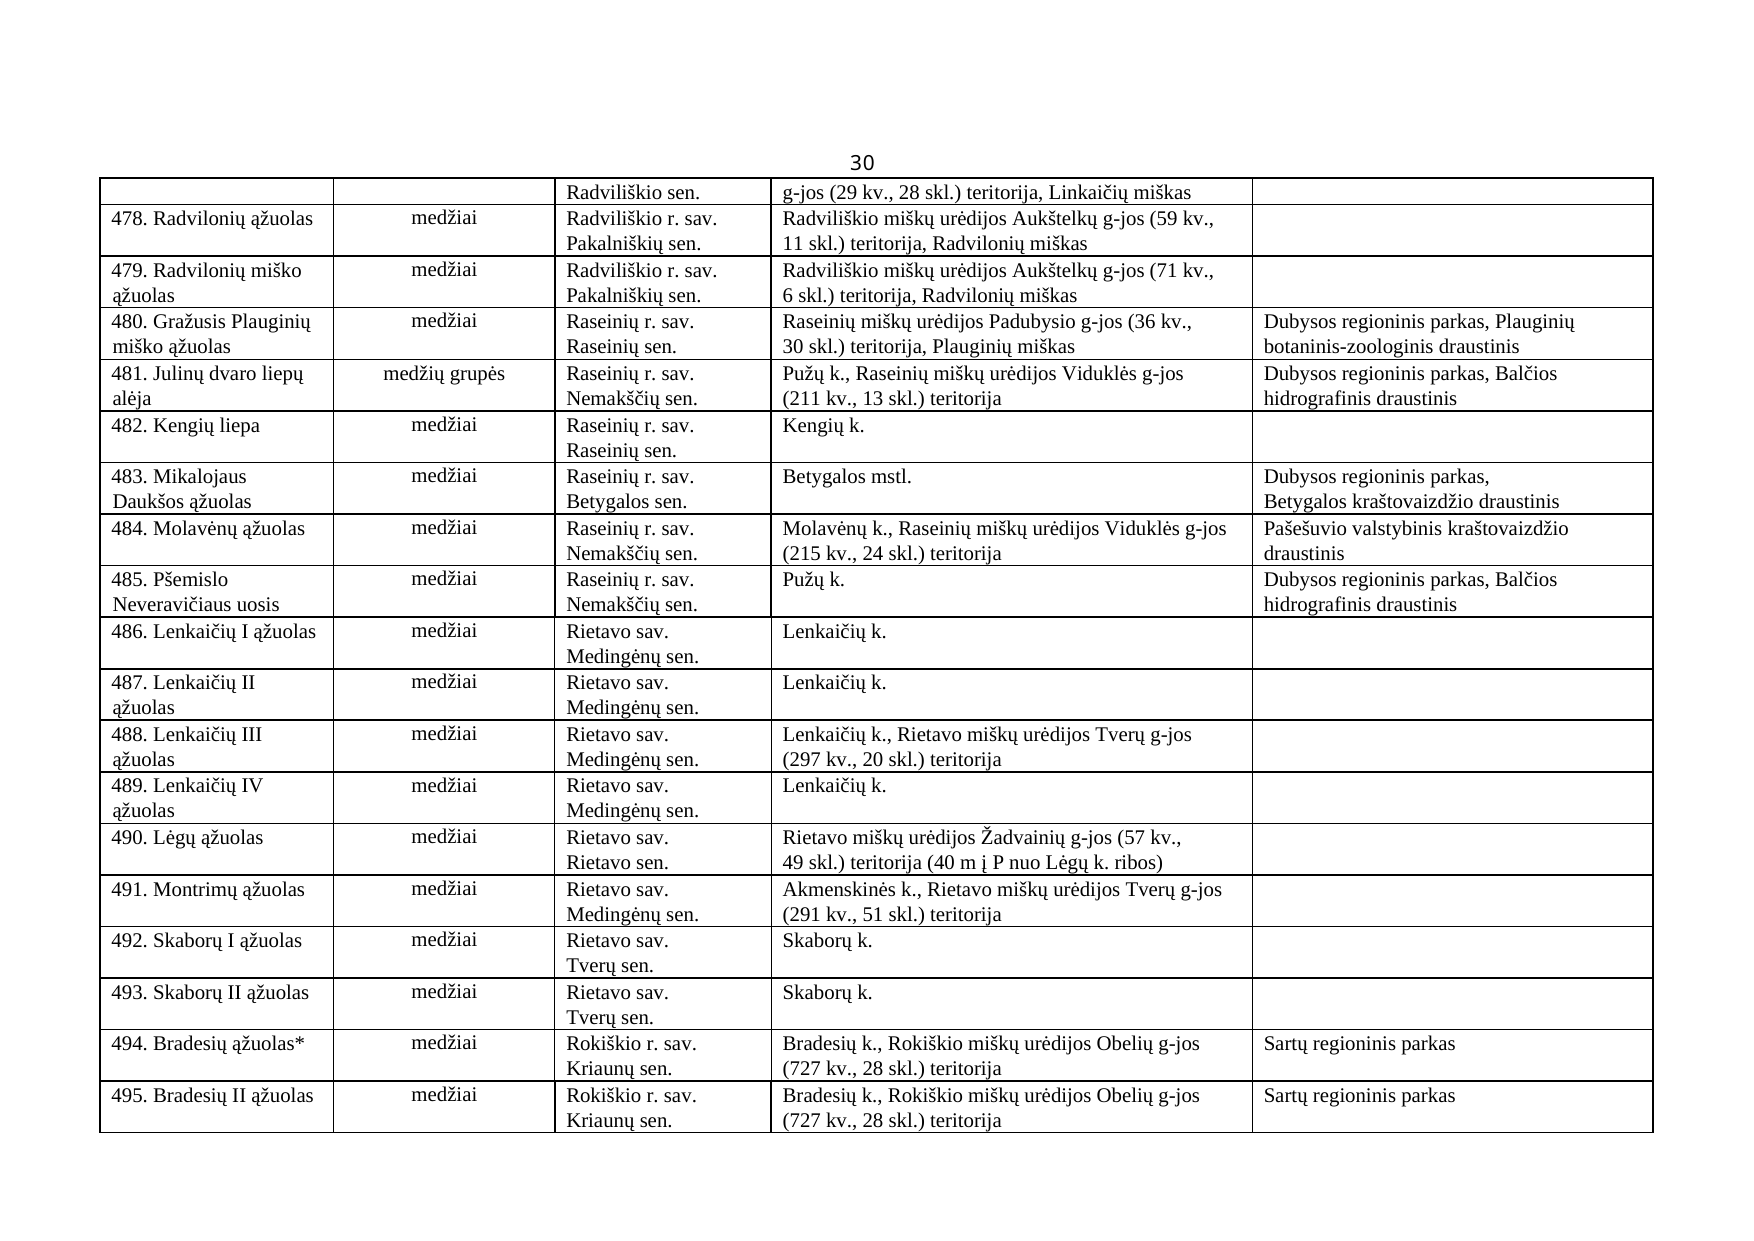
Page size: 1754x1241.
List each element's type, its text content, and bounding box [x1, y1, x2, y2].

table_cell Rietavo sav. Medingėnų sen. [555, 721, 771, 771]
table_cell [1253, 979, 1652, 1029]
table_cell [334, 179, 554, 204]
table_cell medžiai [334, 463, 554, 513]
table_cell 480. Gražusis Plauginių miško ąžuolas [101, 308, 333, 358]
table_cell Raseinių r. sav. Betygalos sen. [556, 463, 770, 513]
table_cell Rietavo sav. Medingėnų sen. [555, 670, 771, 719]
table_cell medžiai [334, 876, 554, 926]
table_cell 489. Lenkaičių IV ąžuolas [101, 773, 333, 822]
table_cell [1253, 412, 1652, 462]
table_cell 488. Lenkaičių III ąžuolas [101, 721, 333, 771]
table_cell 482. Kengių liepa [101, 412, 333, 462]
table_cell [1253, 876, 1652, 926]
table_cell medžių grupės [334, 360, 554, 410]
table_cell medžiai [334, 566, 554, 616]
table_cell medžiai [334, 205, 554, 255]
table_cell Raseinių miškų urėdijos Padubysio g-jos (36 kv., 30 skl.) teritorija, Plauginių miškas [772, 308, 1252, 358]
table_cell Rietavo sav. Medingėnų sen. [555, 618, 771, 668]
table_cell Pužų k., Raseinių miškų urėdijos Viduklės g-jos (211 kv., 13 skl.) teritorija [772, 360, 1252, 410]
table_cell Lenkaičių k. [772, 618, 1252, 668]
table_cell medžiai [334, 670, 554, 719]
table_cell medžiai [334, 618, 554, 668]
table_cell Lenkaičių k. [772, 773, 1252, 822]
table_cell Raseinių r. sav. Raseinių sen. [556, 412, 770, 462]
table_cell Radviliškio miškų urėdijos Aukštelkų g-jos (59 kv., 11 skl.) teritorija, Radvilonių miškas [772, 205, 1252, 255]
table_cell medžiai [334, 927, 554, 977]
table_cell 478. Radvilonių ąžuolas [101, 205, 333, 255]
table_cell Rietavo miškų urėdijos Žadvainių g-jos (57 kv., 49 skl.) teritorija (40 m į P nuo Lėgų k. ribos) [772, 824, 1252, 874]
table_cell 479. Radvilonių miško ąžuolas [101, 257, 333, 307]
table_cell 495. Bradesių II ąžuolas [101, 1082, 333, 1132]
table_cell Raseinių r. sav. Nemakščių sen. [556, 515, 770, 565]
table_cell Molavėnų k., Raseinių miškų urėdijos Viduklės g-jos (215 kv., 24 skl.) teritorija [772, 515, 1252, 565]
table_cell Rietavo sav. Rietavo sen. [555, 824, 771, 874]
table_cell Akmenskinės k., Rietavo miškų urėdijos Tverų g-jos (291 kv., 51 skl.) teritorija [772, 876, 1252, 926]
table_cell Sartų regioninis parkas [1253, 1030, 1652, 1080]
table_cell 491. Montrimų ąžuolas [101, 876, 333, 926]
table_cell medžiai [334, 257, 554, 307]
table_cell 494. Bradesių ąžuolas* [101, 1030, 333, 1080]
table_cell Rietavo sav. Medingėnų sen. [555, 773, 771, 822]
table_cell [101, 179, 333, 204]
table_cell Radviliškio r. sav. Pakalniškių sen. [556, 205, 770, 255]
table_cell Pašešuvio valstybinis kraštovaizdžio draustinis [1253, 515, 1652, 565]
table_cell Rietavo sav. Tverų sen. [555, 979, 771, 1029]
table_cell [1253, 927, 1652, 977]
table_cell Lenkaičių k. [772, 670, 1252, 719]
table_cell Raseinių r. sav. Raseinių sen. [556, 308, 770, 358]
table_cell 490. Lėgų ąžuolas [101, 824, 333, 874]
table_cell Raseinių r. sav. Nemakščių sen. [556, 360, 770, 410]
table_cell medžiai [334, 721, 554, 771]
table_cell Skaborų k. [772, 979, 1252, 1029]
table_cell g-jos (29 kv., 28 skl.) teritorija, Linkaičių miškas [772, 179, 1252, 204]
table_cell Raseinių r. sav. Nemakščių sen. [556, 566, 770, 616]
table_cell [1253, 618, 1652, 668]
table_cell Bradesių k., Rokiškio miškų urėdijos Obelių g-jos (727 kv., 28 skl.) teritorija [772, 1082, 1252, 1132]
table_cell Radviliškio sen. [556, 179, 770, 204]
table_cell [1253, 257, 1652, 307]
table_cell medžiai [334, 1082, 554, 1132]
table_cell 485. Pšemislo Neveravičiaus uosis [101, 566, 333, 616]
table_cell Rietavo sav. Medingėnų sen. [555, 876, 771, 926]
table_cell Skaborų k. [772, 927, 1252, 977]
table_cell [1253, 179, 1652, 204]
table_cell medžiai [334, 412, 554, 462]
table_cell Pužų k. [772, 566, 1252, 616]
table_cell 484. Molavėnų ąžuolas [101, 515, 333, 565]
table_cell Sartų regioninis parkas [1253, 1082, 1652, 1132]
table_cell Rokiškio r. sav. Kriaunų sen. [555, 1030, 771, 1080]
table_cell medžiai [334, 979, 554, 1029]
table_cell Rietavo sav. Tverų sen. [555, 927, 771, 977]
table_cell Radviliškio miškų urėdijos Aukštelkų g-jos (71 kv., 6 skl.) teritorija, Radvilonių miškas [772, 257, 1252, 307]
table_cell [1253, 824, 1652, 874]
table_cell Dubysos regioninis parkas, Balčios hidrografinis draustinis [1253, 566, 1652, 616]
table_cell 493. Skaborų II ąžuolas [101, 979, 333, 1029]
table_cell 486. Lenkaičių I ąžuolas [101, 618, 333, 668]
table_cell 492. Skaborų I ąžuolas [101, 927, 333, 977]
table_cell [1253, 721, 1652, 771]
table_cell medžiai [334, 824, 554, 874]
table_cell 487. Lenkaičių II ąžuolas [101, 670, 333, 719]
table_cell 481. Julinų dvaro liepų alėja [101, 360, 333, 410]
table_cell Dubysos regioninis parkas, Plauginių botaninis-zoologinis draustinis [1253, 308, 1652, 358]
table_cell [1253, 670, 1652, 719]
table_cell Rokiškio r. sav. Kriaunų sen. [556, 1082, 770, 1132]
table_cell Dubysos regioninis parkas, Balčios hidrografinis draustinis [1253, 360, 1652, 410]
table_cell 483. Mikalojaus Daukšos ąžuolas [101, 463, 333, 513]
table_cell [1253, 773, 1652, 822]
table_cell Kengių k. [772, 412, 1252, 462]
table_cell Radviliškio r. sav. Pakalniškių sen. [556, 257, 770, 307]
table_cell Bradesių k., Rokiškio miškų urėdijos Obelių g-jos (727 kv., 28 skl.) teritorija [772, 1030, 1252, 1080]
table_cell medžiai [334, 515, 554, 565]
table_cell medžiai [334, 308, 554, 358]
table_cell Lenkaičių k., Rietavo miškų urėdijos Tverų g-jos (297 kv., 20 skl.) teritorija [772, 721, 1252, 771]
table_cell [1253, 205, 1652, 255]
table_cell Betygalos mstl. [772, 463, 1252, 513]
table_cell Dubysos regioninis parkas, Betygalos kraštovaizdžio draustinis [1253, 463, 1652, 513]
table_cell medžiai [334, 1030, 554, 1080]
table_cell medžiai [334, 773, 554, 822]
